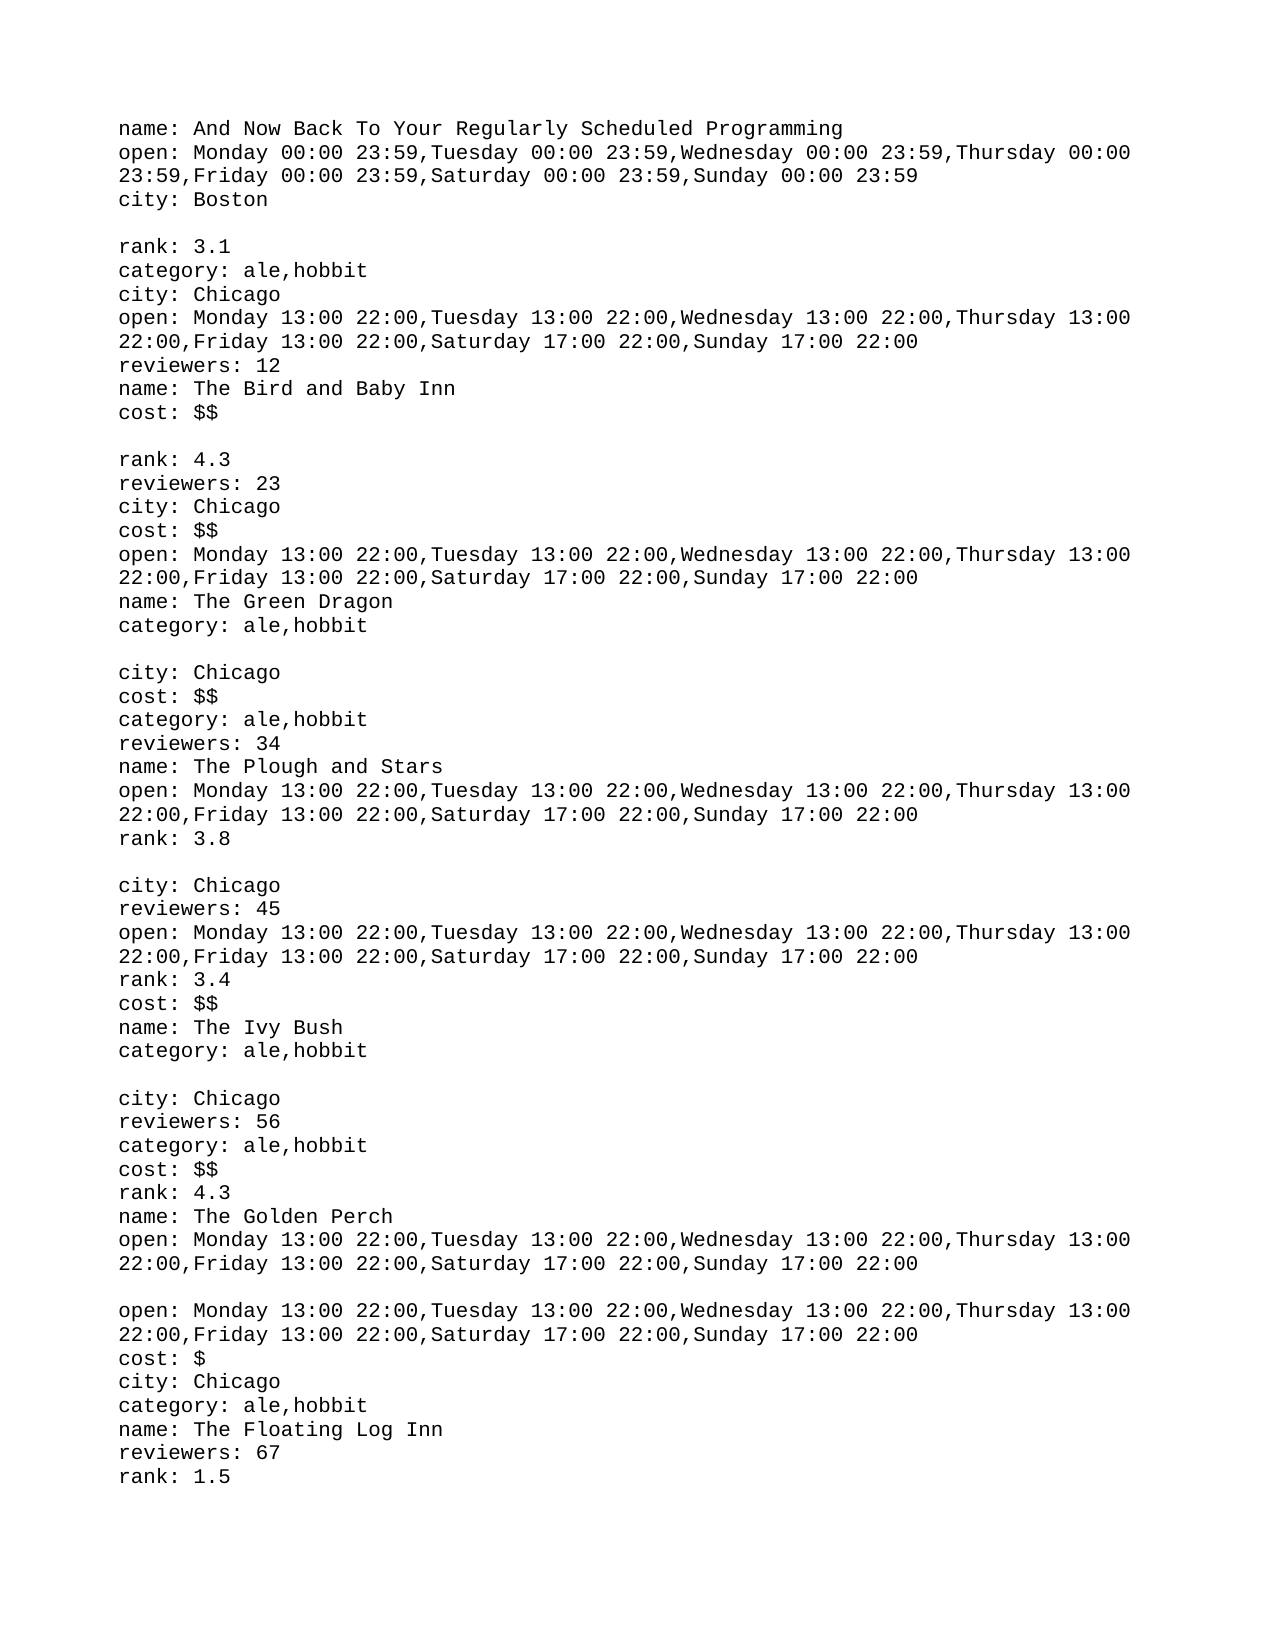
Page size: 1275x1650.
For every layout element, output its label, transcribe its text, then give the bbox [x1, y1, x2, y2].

text open: Monday 13:00 22:00,Tuesday 13:00 22:00,Wednesday 13:00 22:00,Thursday 13:00 22:00,Friday 13:00 22:00,Saturday 17:00 22:00,Sunday 17:00 22:00 [118, 544, 1157, 591]
text name: The Ivy Bush [118, 1017, 1157, 1040]
text open: Monday 13:00 22:00,Tuesday 13:00 22:00,Wednesday 13:00 22:00,Thursday 13:00 22:00,Friday 13:00 22:00,Saturday 17:00 22:00,Sunday 17:00 22:00 [118, 922, 1157, 969]
text open: Monday 13:00 22:00,Tuesday 13:00 22:00,Wednesday 13:00 22:00,Thursday 13:00 22:00,Friday 13:00 22:00,Saturday 17:00 22:00,Sunday 17:00 22:00 [118, 1229, 1157, 1277]
text cost: $$ [118, 402, 1157, 426]
text open: Monday 13:00 22:00,Tuesday 13:00 22:00,Wednesday 13:00 22:00,Thursday 13:00 22:00,Friday 13:00 22:00,Saturday 17:00 22:00,Sunday 17:00 22:00 [118, 307, 1157, 354]
text category: ale,hobbit [118, 1135, 1157, 1158]
text name: The Bird and Baby Inn [118, 378, 1157, 402]
text category: ale,hobbit [118, 1040, 1157, 1064]
text city: Chicago [118, 875, 1157, 898]
text cost: $$ [118, 1158, 1157, 1182]
text city: Chicago [118, 1371, 1157, 1395]
text name: The Green Dragon [118, 591, 1157, 615]
text open: Monday 13:00 22:00,Tuesday 13:00 22:00,Wednesday 13:00 22:00,Thursday 13:00 22:00,Friday 13:00 22:00,Saturday 17:00 22:00,Sunday 17:00 22:00 [118, 780, 1157, 827]
text category: ale,hobbit [118, 260, 1157, 284]
text city: Boston [118, 189, 1157, 213]
text name: The Golden Perch [118, 1206, 1157, 1229]
text city: Chicago [118, 662, 1157, 686]
text reviewers: 56 [118, 1111, 1157, 1135]
text open: Monday 00:00 23:59,Tuesday 00:00 23:59,Wednesday 00:00 23:59,Thursday 00:00 23:59,Friday 00:00 23:59,Saturday 00:00 23:59,Sunday 00:00 23:59 [118, 142, 1157, 189]
text category: ale,hobbit [118, 615, 1157, 638]
text rank: 3.1 [118, 236, 1157, 260]
text category: ale,hobbit [118, 1395, 1157, 1419]
text reviewers: 45 [118, 898, 1157, 922]
text rank: 3.8 [118, 827, 1157, 851]
text rank: 4.3 [118, 449, 1157, 473]
text cost: $ [118, 1348, 1157, 1371]
text category: ale,hobbit [118, 709, 1157, 733]
text reviewers: 34 [118, 733, 1157, 757]
text city: Chicago [118, 284, 1157, 307]
text name: The Plough and Stars [118, 757, 1157, 780]
text cost: $$ [118, 686, 1157, 709]
text city: Chicago [118, 496, 1157, 520]
text reviewers: 67 [118, 1442, 1157, 1466]
text name: The Floating Log Inn [118, 1419, 1157, 1442]
text rank: 1.5 [118, 1466, 1157, 1489]
text rank: 4.3 [118, 1182, 1157, 1206]
text cost: $$ [118, 993, 1157, 1017]
text open: Monday 13:00 22:00,Tuesday 13:00 22:00,Wednesday 13:00 22:00,Thursday 13:00 22:00,Friday 13:00 22:00,Saturday 17:00 22:00,Sunday 17:00 22:00 [118, 1300, 1157, 1348]
text reviewers: 12 [118, 354, 1157, 378]
text reviewers: 23 [118, 473, 1157, 496]
text name: And Now Back To Your Regularly Scheduled Programming [118, 118, 1157, 142]
text city: Chicago [118, 1088, 1157, 1111]
text rank: 3.4 [118, 969, 1157, 993]
text cost: $$ [118, 520, 1157, 544]
